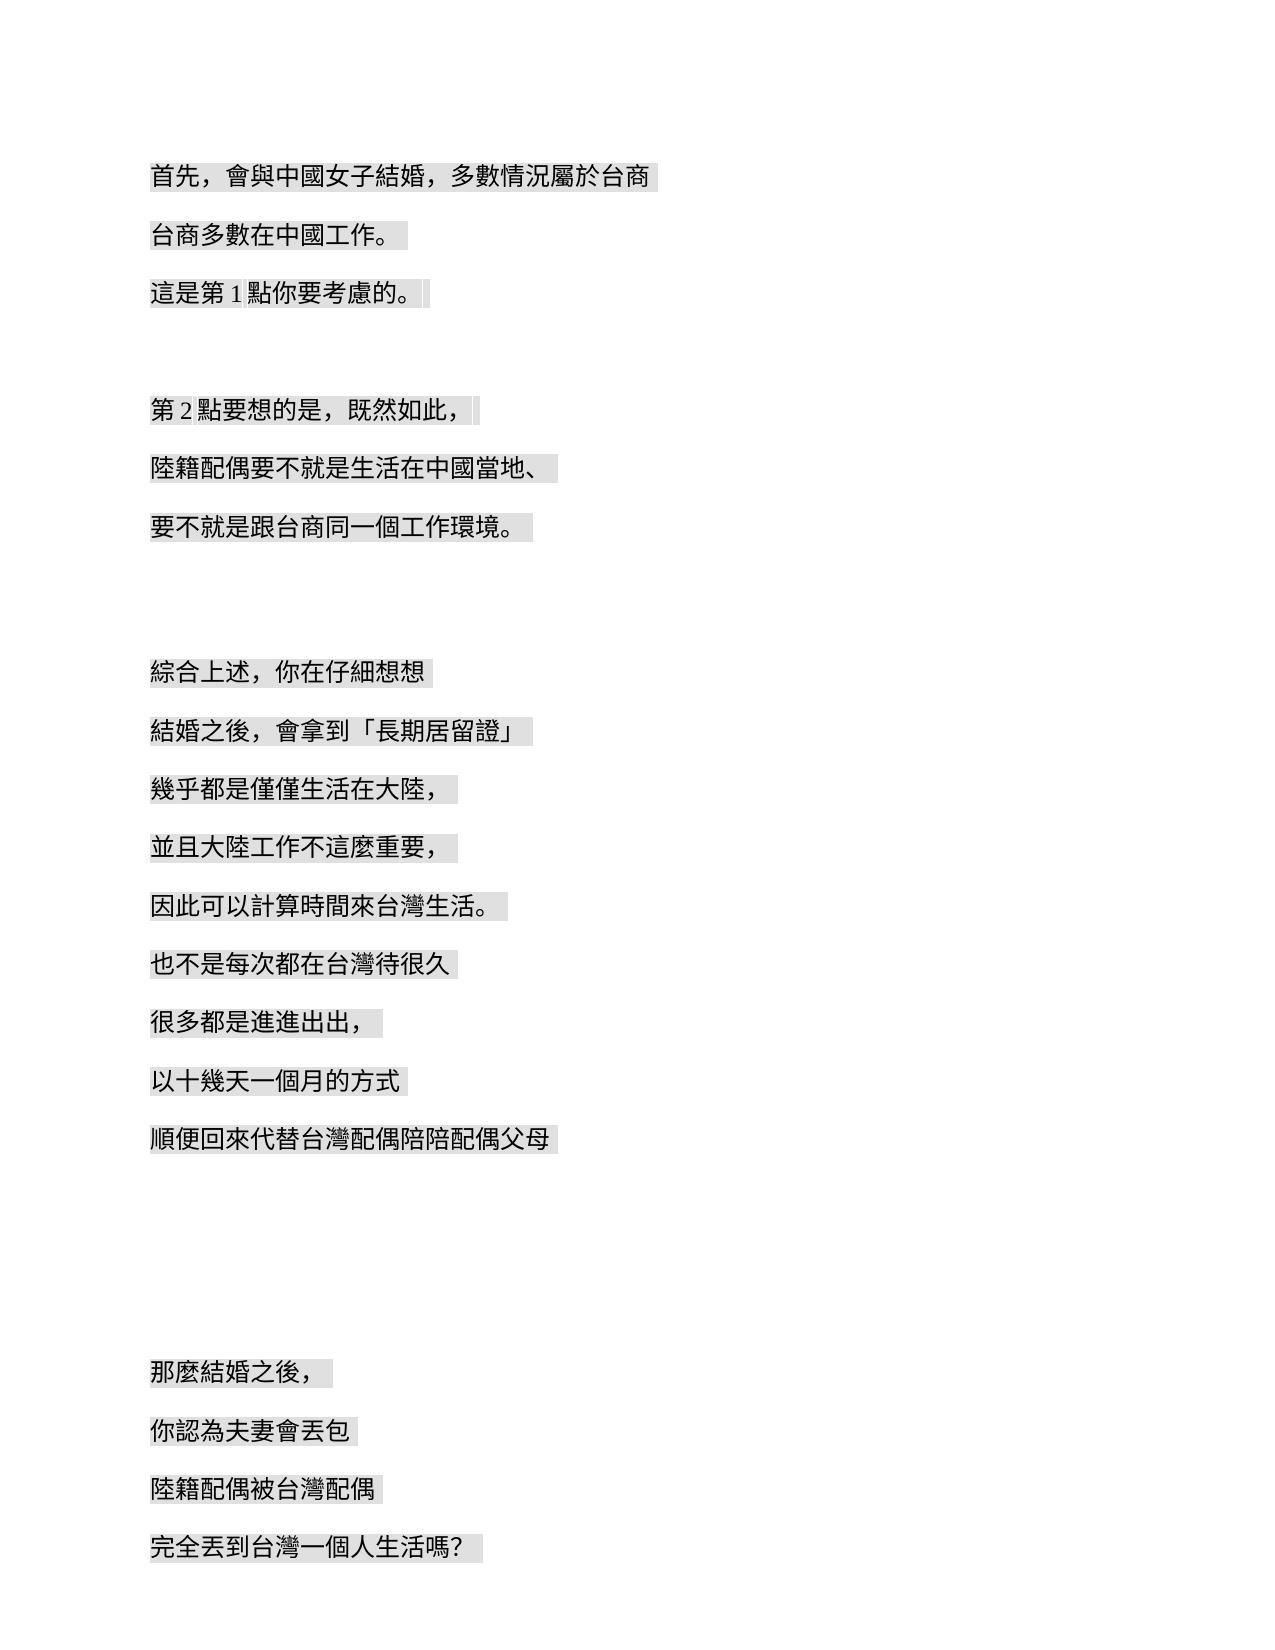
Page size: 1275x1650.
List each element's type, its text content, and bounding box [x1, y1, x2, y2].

text 首先，會與中國女子結婚，多數情況屬於台商 台商多數在中國工作。 這是第1點你要考慮的。 第2點要想的是，既然如此， 陸籍配偶要不就是生活在中國當地、 要不就是跟台商同一個工作環境。 綜合上述，你在仔細想想 結婚之後，會拿到「長期居留證」 幾乎都是僅僅生活在大陸， 並且大陸工作不這麼重要， 因此可以計算時間來台灣生活。 也不是每次都在台灣待很久 很多都是進進出出， 以十幾天一個月的方式 順便回來代替台灣配偶陪陪配偶父母 那麼結婚之後， 你認為夫妻會丟包 陸籍配偶被台灣配偶 完全丟到台灣一個人生活嗎？ [150, 75, 1125, 1563]
